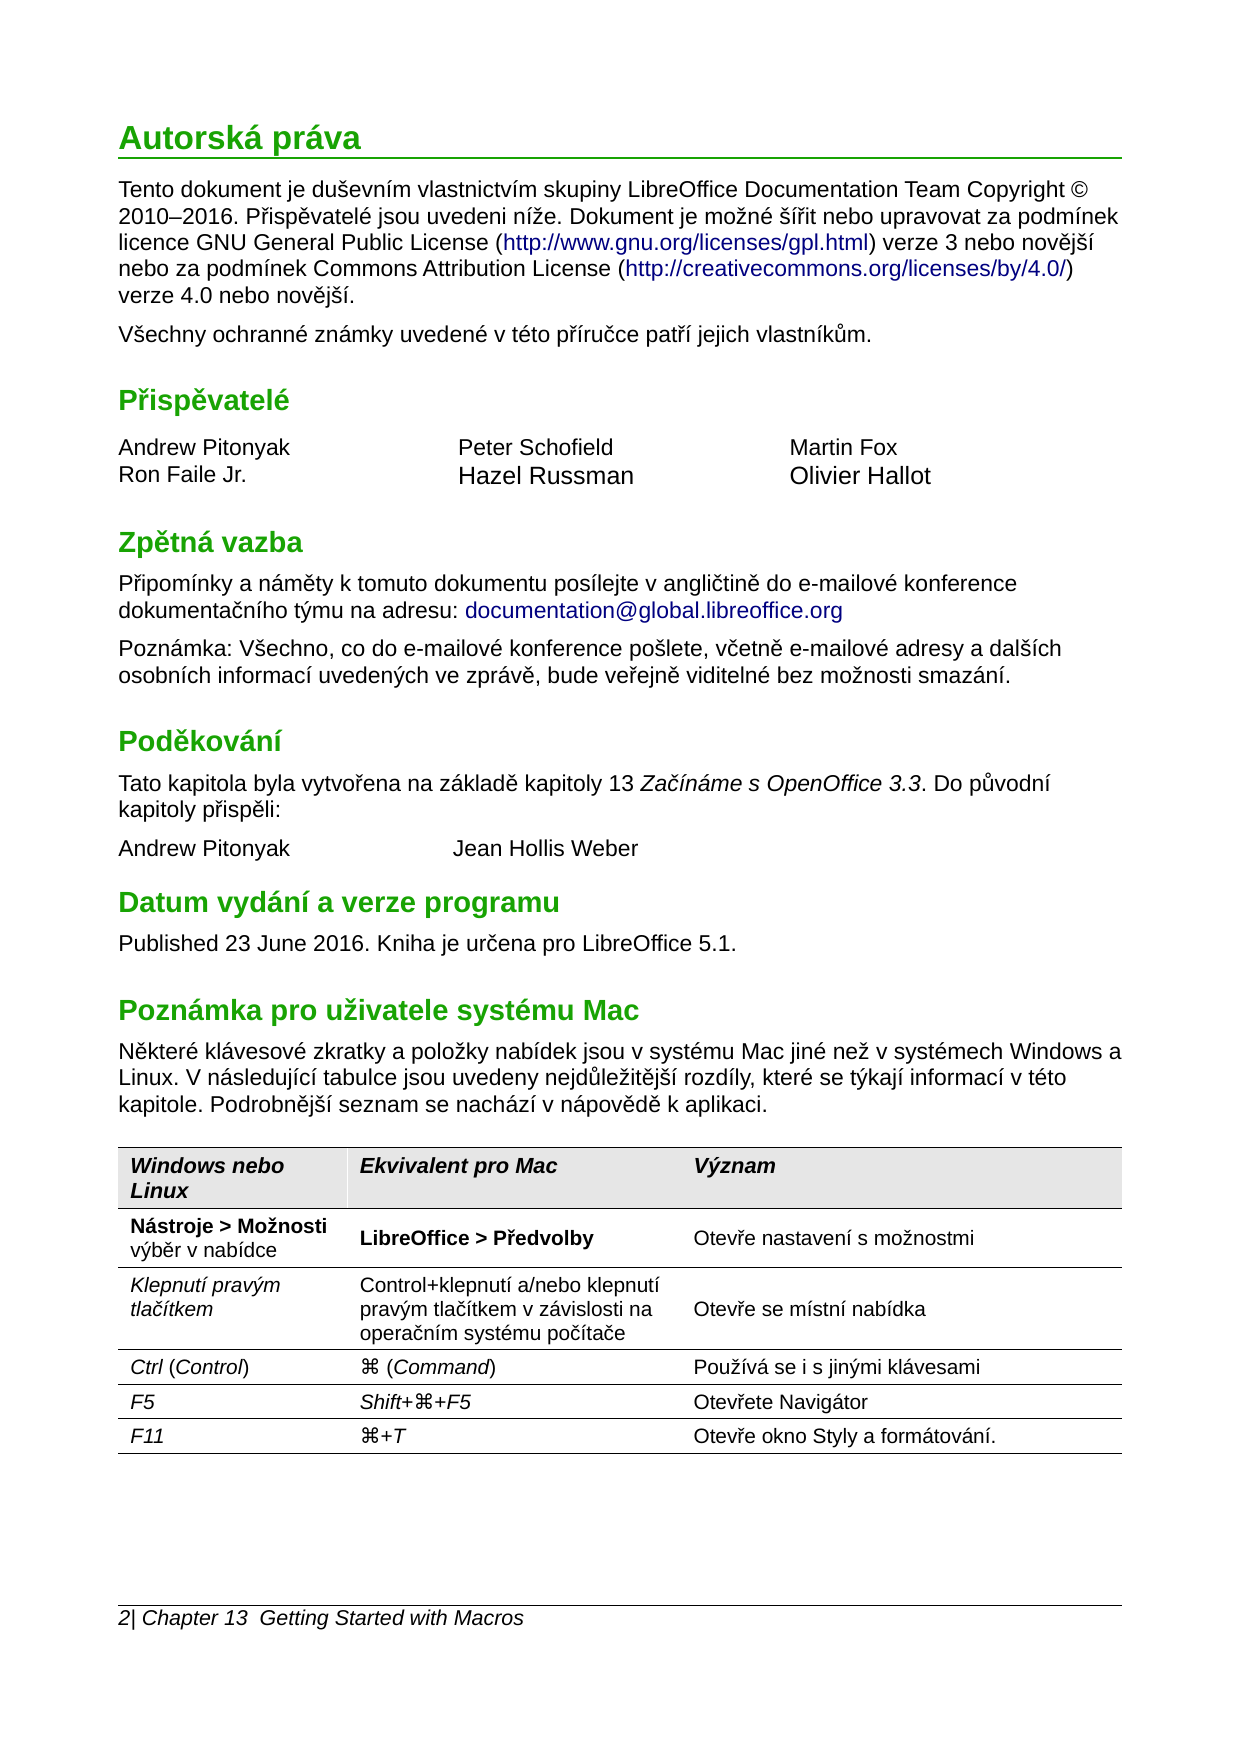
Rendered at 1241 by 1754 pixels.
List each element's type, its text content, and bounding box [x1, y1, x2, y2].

table_cell LibreOffice > Předvolby [348, 1209, 681, 1267]
table_header Windows nebo Linux [118, 1148, 347, 1208]
table_cell ⌘+T [348, 1419, 681, 1452]
text Published 23 June 2016. Kniha je určena pro LibreOffice 5.1. [118, 930, 1122, 956]
table_header Ekvivalent pro Mac [348, 1148, 681, 1208]
subtitle Poděkování [118, 724, 1122, 758]
table_header Peter Schofield [458, 434, 789, 461]
table_cell Používá se i s jinými klávesami [681, 1350, 1122, 1383]
table_header Jean Hollis Weber [453, 835, 787, 861]
subtitle Datum vydání a verze programu [118, 885, 1122, 918]
table_cell Hazel Russman [458, 461, 789, 489]
table_cell Otevře okno Styly a formátování. [681, 1419, 1122, 1452]
subtitle Přispěvatelé [118, 383, 1122, 417]
table_cell Otevře nastavení s možnostmi [681, 1209, 1122, 1267]
text Všechny ochranné známky uvedené v této příručce patří jejich vlastníkům. [118, 321, 1122, 347]
table_cell Ron Faile Jr. [118, 461, 458, 489]
table_header Andrew Pitonyak [118, 434, 458, 461]
table_cell F5 [118, 1385, 347, 1418]
table_header Andrew Pitonyak [118, 835, 453, 861]
table_cell Otevře se místní nabídka [681, 1268, 1122, 1349]
table_cell Klepnutí pravým tlačítkem [118, 1268, 347, 1349]
table_cell Control+klepnutí a/nebo klepnutí pravým tlačítkem v závislosti na operačním systému počítače [348, 1268, 681, 1349]
table_cell Otevřete Navigátor [681, 1385, 1122, 1418]
text Poznámka: Všechno, co do e-mailové konference pošlete, včetně e-mailové adresy a dalších osobních informací uvedených ve zprávě, bude veřejně viditelné bez možnosti smazání. [118, 635, 1122, 688]
table_header Martin Fox [789, 434, 1122, 461]
text Tento dokument je duševním vlastnictvím skupiny LibreOffice Documentation Team Copyright © 2010–2016. Přispěvatelé jsou uvedeni níže. Dokument je možné šířit nebo upravovat za podmínek licence GNU General Public License (http://www.gnu.org/licenses/gpl.html) verze 3 nebo novější nebo za podmínek Commons Attribution License (http://creativecommons.org/licenses/by/4.0/) verze 4.0 nebo novější. [118, 176, 1122, 308]
subtitle Poznámka pro uživatele systému Mac [118, 993, 1122, 1026]
text Připomínky a náměty k tomuto dokumentu posílejte v angličtině do e-mailové konference dokumentačního týmu na adresu: documentation@global.libreoffice.org [118, 570, 1122, 623]
table_cell ⌘ (Command) [348, 1350, 681, 1383]
text Tato kapitola byla vytvořena na základě kapitoly 13 Začínáme s OpenOffice 3.3. Do původní kapitoly přispěli: [118, 769, 1122, 822]
table_cell Shift+⌘+F5 [348, 1385, 681, 1418]
table_cell Ctrl (Control) [118, 1350, 347, 1383]
subtitle Zpětná vazba [118, 525, 1122, 558]
text Některé klávesové zkratky a položky nabídek jsou v systému Mac jiné než v systémech Windows a Linux. V následující tabulce jsou uvedeny nejdůležitější rozdíly, které se týkají informací v této kapitole. Podrobnější seznam se nachází v nápovědě k aplikaci. [118, 1038, 1122, 1117]
table_cell Olivier Hallot [789, 461, 1122, 489]
table_cell Nástroje > Možnosti výběr v nabídce [118, 1209, 347, 1267]
subtitle Autorská práva [118, 118, 1122, 157]
table_header [788, 835, 1122, 861]
table_header Význam [681, 1148, 1122, 1208]
table_cell F11 [118, 1419, 347, 1452]
